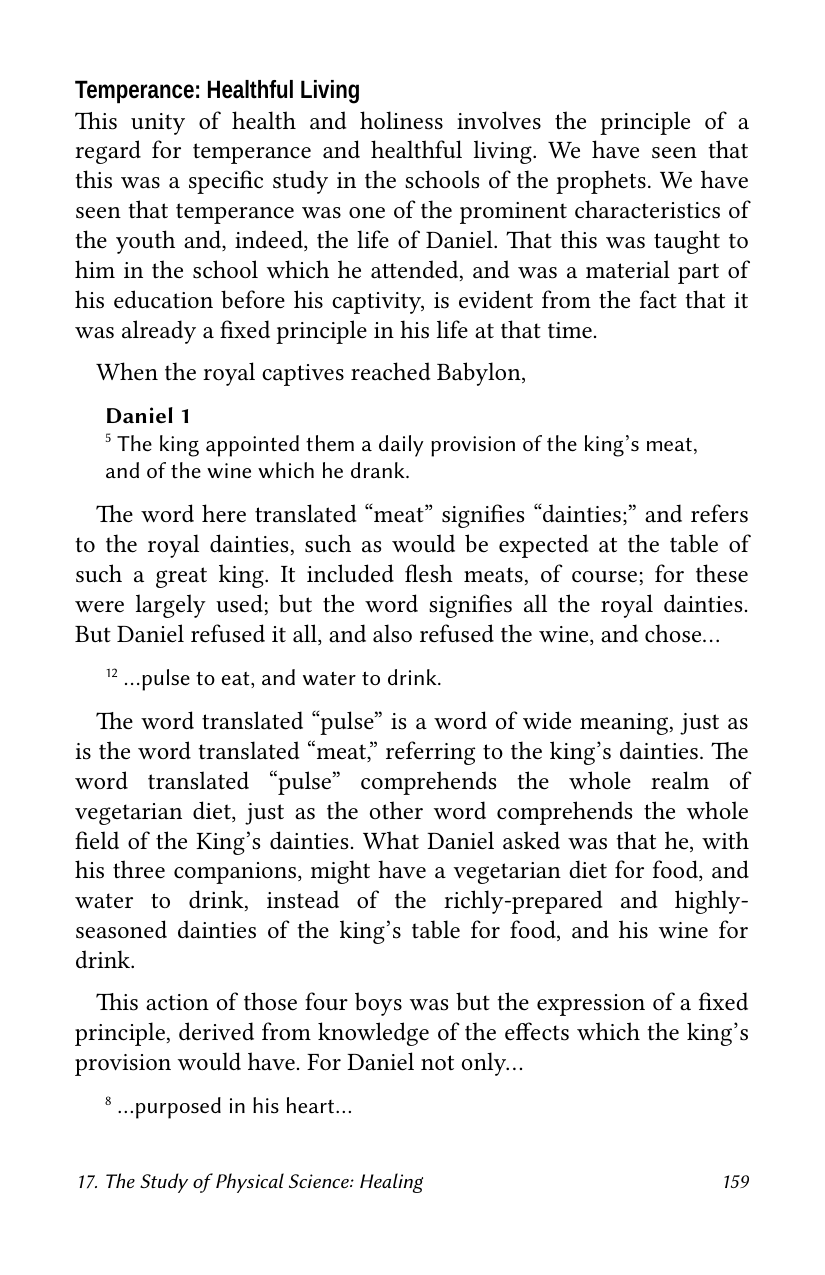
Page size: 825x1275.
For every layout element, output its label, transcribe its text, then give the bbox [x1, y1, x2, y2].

text Daniel 1 [105, 403, 750, 429]
text 8 ...purposed in his heart… [105, 1093, 720, 1119]
text 5 The king appointed them a daily provision of the king’s meat, and of the wine which he drank. [105, 430, 720, 484]
subtitle Temperance: Healthful Living [75, 75, 750, 104]
text This unity of health and holiness involves the principle of a regard for temperance and healthful living. We have seen that this was a specific study in the schools of the prophets. We have seen that temperance was one of the prominent characteristics of the youth and, indeed, the life of Daniel. That this was taught to him in the school which he attended, and was a material part of his education before his captivity, is evident from the fact that it was already a fixed principle in his life at that time. [75, 107, 750, 344]
text This action of those four boys was but the expression of a fixed principle, derived from knowledge of the effects which the king’s provision would have. For Daniel not only… [75, 988, 750, 1077]
text The word here translated “meat” signifies “dainties;” and refers to the royal dainties, such as would be expected at the table of such a great king. It included flesh meats, of course; for these were largely used; but the word signifies all the royal dainties. But Daniel refused it all, and also refused the wine, and chose… [75, 500, 750, 648]
text 12 ...pulse to eat, and water to drink. [105, 665, 720, 691]
text When the royal captives reached Babylon, [75, 358, 750, 386]
text The word translated “pulse” is a word of wide meaning, just as is the word translated “meat,” referring to the king’s dainties. The word translated “pulse” comprehends the whole realm of vegetarian diet, just as the other word comprehends the whole field of the King’s dainties. What Daniel asked was that he, with his three companions, might have a vegetarian diet for food, and water to drink, instead of the richly-prepared and highly-seasoned dainties of the king’s table for food, and his wine for drink. [75, 707, 750, 975]
